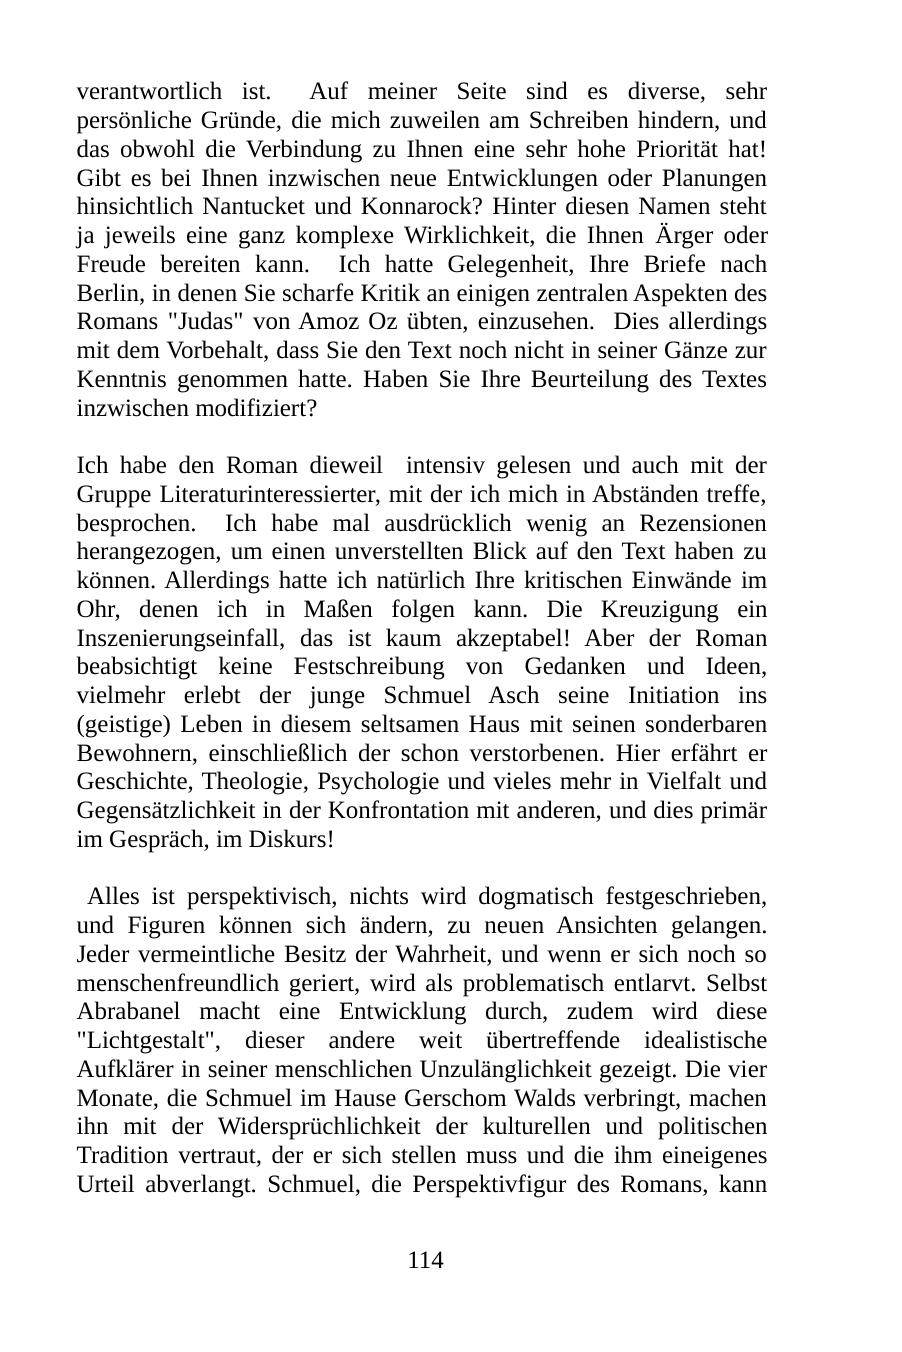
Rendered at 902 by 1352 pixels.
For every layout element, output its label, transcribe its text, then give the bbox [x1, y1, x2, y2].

text Ich habe den Roman dieweil intensiv gelesen und auch mit der Gruppe Literaturinteressierter, mit der ich mich in Abständen treffe, besprochen. Ich habe mal ausdrücklich wenig an Rezensionen herangezogen, um einen unverstellten Blick auf den Text haben zu können. Allerdings hatte ich natürlich Ihre kritischen Einwände im Ohr, denen ich in Maßen folgen kann. Die Kreuzigung ein Inszenierungseinfall, das ist kaum akzeptabel! Aber der Roman beabsichtigt keine Festschreibung von Gedanken und Ideen, vielmehr erlebt der junge Schmuel Asch seine Initiation ins (geistige) Leben in diesem seltsamen Haus mit seinen sonderbaren Bewohnern, einschließlich der schon verstorbenen. Hier erfährt er Geschichte, Theologie, Psychologie und vieles mehr in Vielfalt und Gegensätzlichkeit in der Konfrontation mit anderen, und dies primär im Gespräch, im Diskurs! [76, 450, 768, 853]
text verantwortlich ist. Auf meiner Seite sind es diverse, sehr persönliche Gründe, die mich zuweilen am Schreiben hindern, und das obwohl die Verbindung zu Ihnen eine sehr hohe Priorität hat! Gibt es bei Ihnen inzwischen neue Entwicklungen oder Planungen hinsichtlich Nantucket und Konnarock? Hinter diesen Namen steht ja jeweils eine ganz komplexe Wirklichkeit, die Ihnen Ärger oder Freude bereiten kann. Ich hatte Gelegenheit, Ihre Briefe nach Berlin, in denen Sie scharfe Kritik an einigen zentralen Aspekten des Romans "Judas" von Amoz Oz übten, einzusehen. Dies allerdings mit dem Vorbehalt, dass Sie den Text noch nicht in seiner Gänze zur Kenntnis genommen hatte. Haben Sie Ihre Beurteilung des Textes inzwischen modifiziert? [76, 76, 768, 421]
text Alles ist perspektivisch, nichts wird dogmatisch festgeschrieben, und Figuren können sich ändern, zu neuen Ansichten gelangen. Jeder vermeintliche Besitz der Wahrheit, und wenn er sich noch so menschenfreundlich geriert, wird als problematisch entlarvt. Selbst Abrabanel macht eine Entwicklung durch, zudem wird diese "Lichtgestalt", dieser andere weit übertreffende idealistische Aufklärer in seiner menschlichen Unzulänglichkeit gezeigt. Die vier Monate, die Schmuel im Hause Gerschom Walds verbringt, machen ihn mit der Widersprüchlichkeit der kulturellen und politischen Tradition vertraut, der er sich stellen muss und die ihm eineigenes Urteil abverlangt. Schmuel, die Perspektivfigur des Romans, kann [76, 881, 768, 1198]
